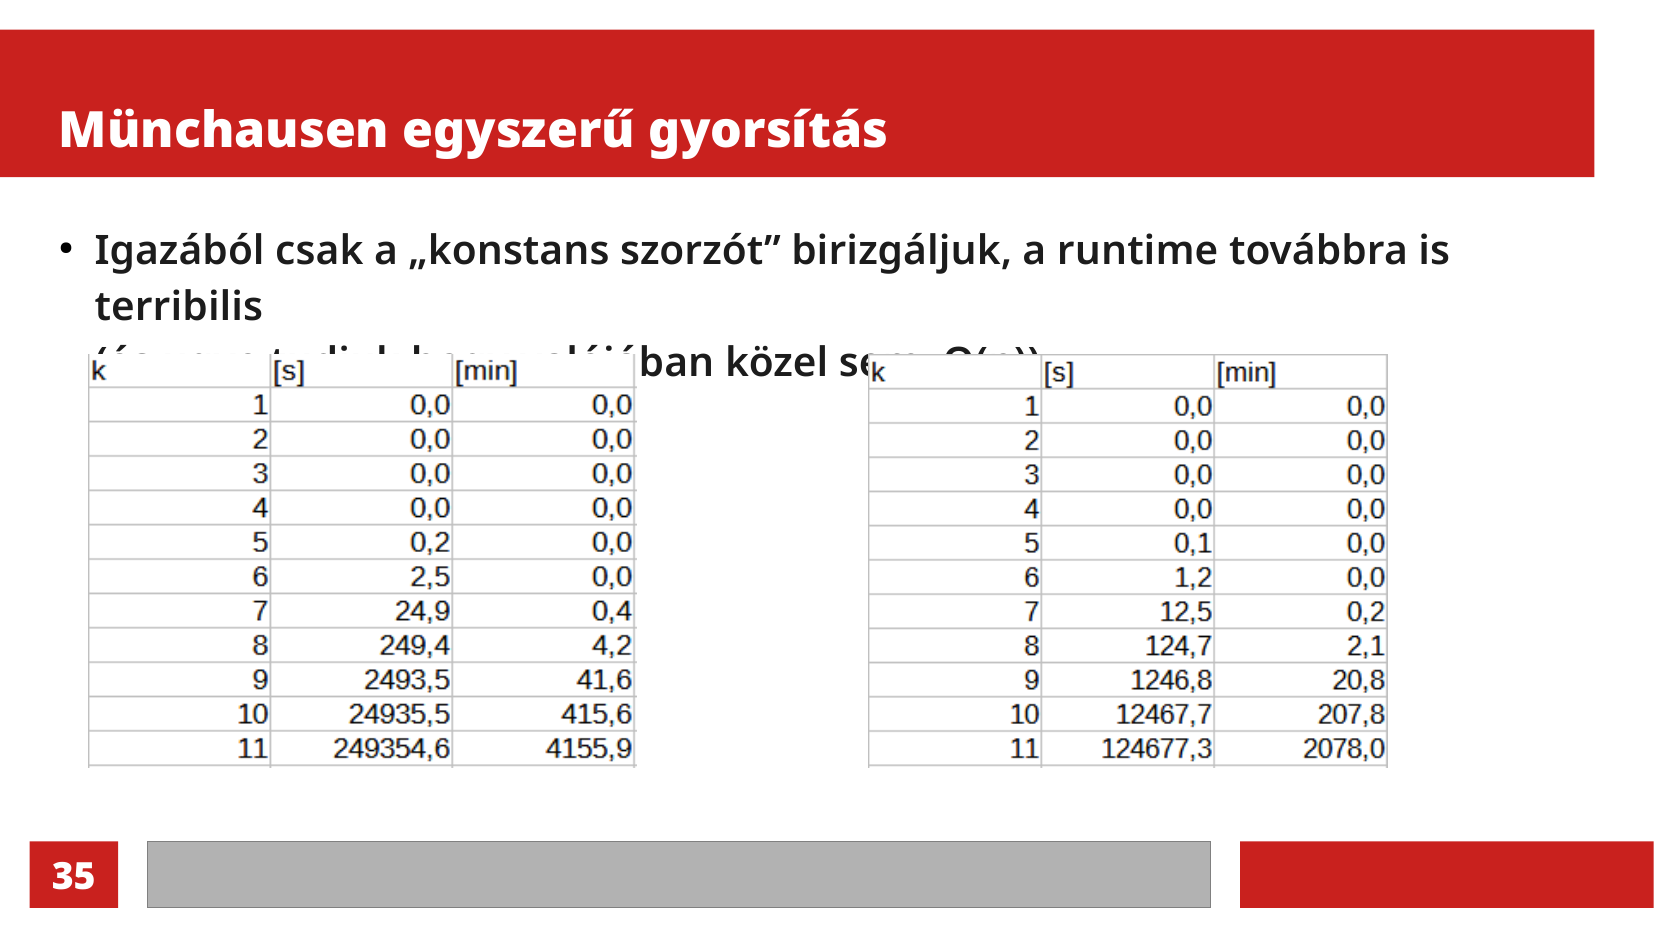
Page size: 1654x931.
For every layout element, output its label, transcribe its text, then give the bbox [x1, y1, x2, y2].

title Münchausen egyszerű gyorsítás [59, 44, 1595, 163]
picture [88, 354, 637, 768]
list Igazából csak a „konstans szorzót” birizgáljuk, a runtime továbbra is terribilis (és ugye tudjuk hogy valójában közel sem O(n)) [59, 221, 1565, 768]
picture [868, 354, 1388, 768]
